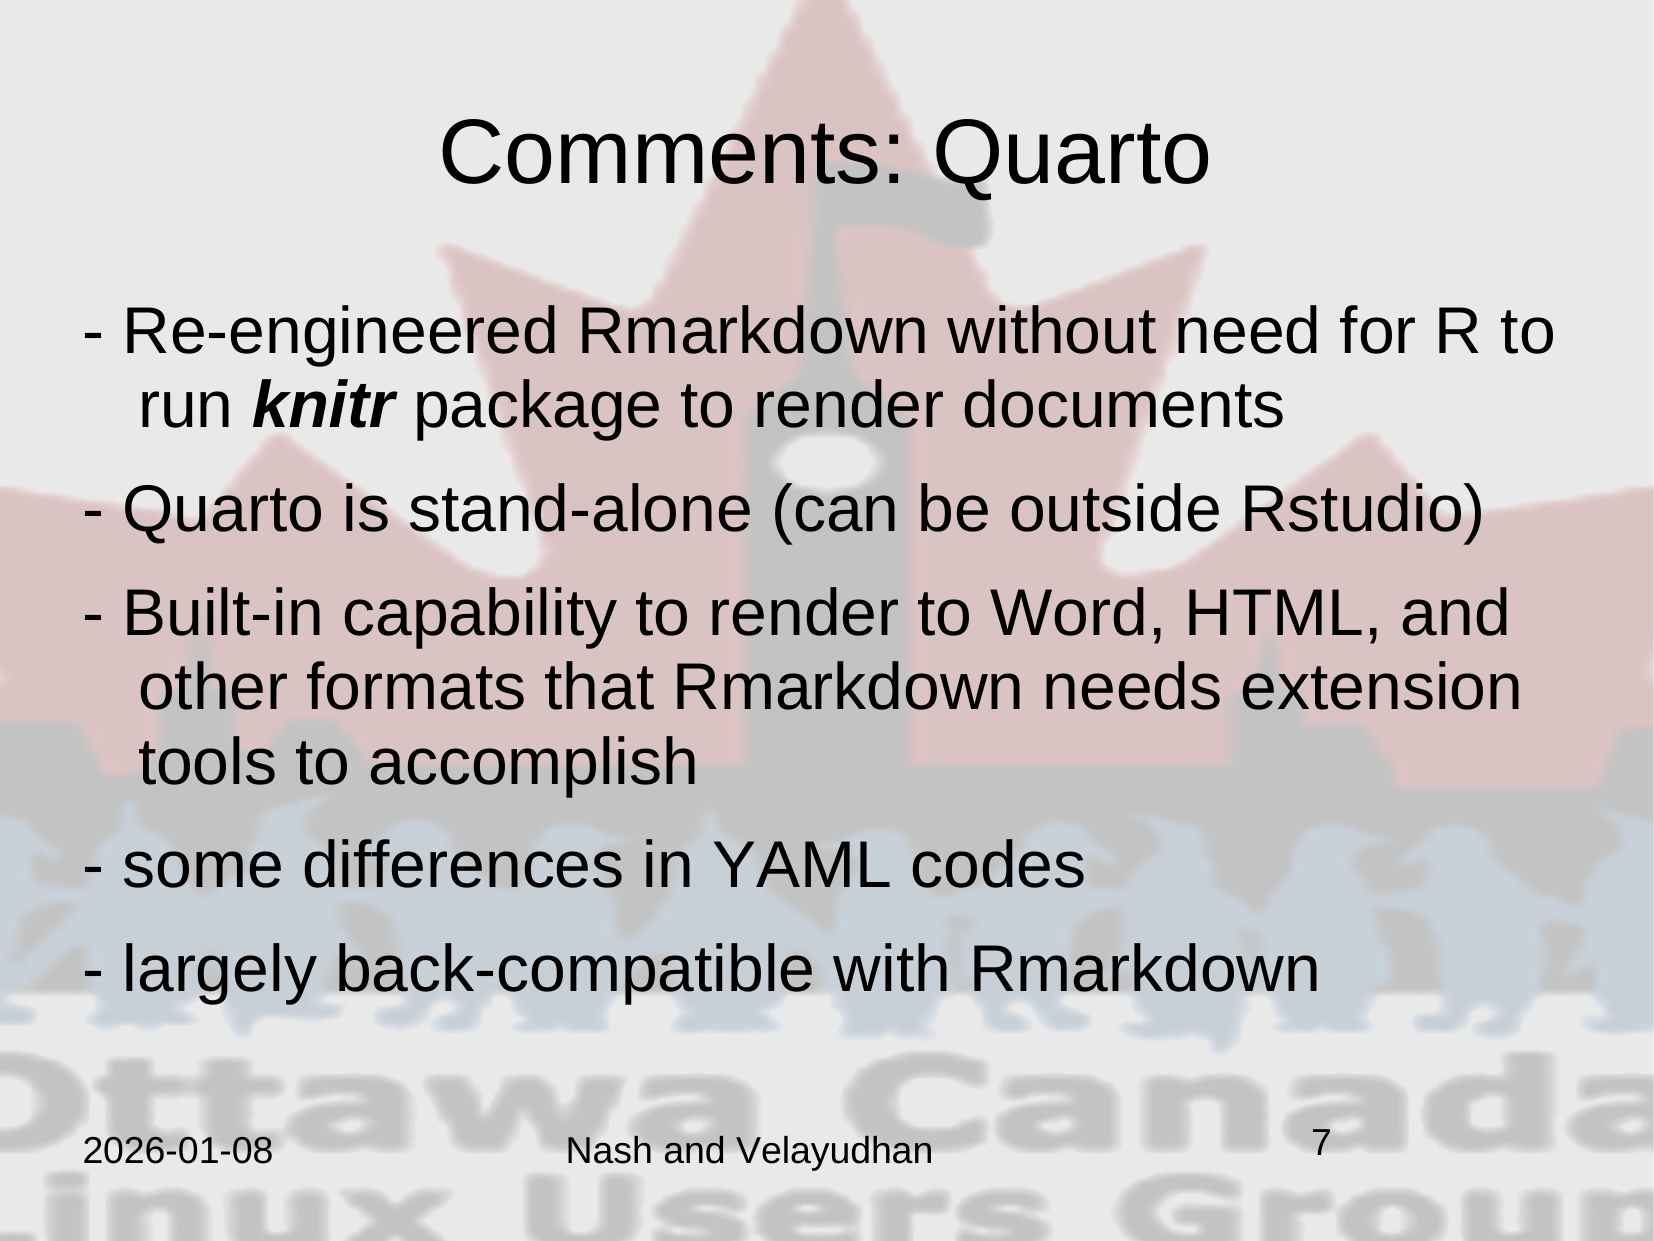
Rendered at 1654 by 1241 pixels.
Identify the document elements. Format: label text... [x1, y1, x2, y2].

list - Re-engineered Rmarkdown without need for R to run knitr package to render documents - Quarto is stand-alone (can be outside Rstudio) - Built-in capability to render to Word, HTML, and other formats that Rmarkdown needs extension tools to accomplish - some differences in YAML codes - largely back-compatible with Rmarkdown [82, 290, 1570, 1009]
picture [0, 0, 1654, 1241]
title Comments: Quarto [82, 49, 1570, 256]
